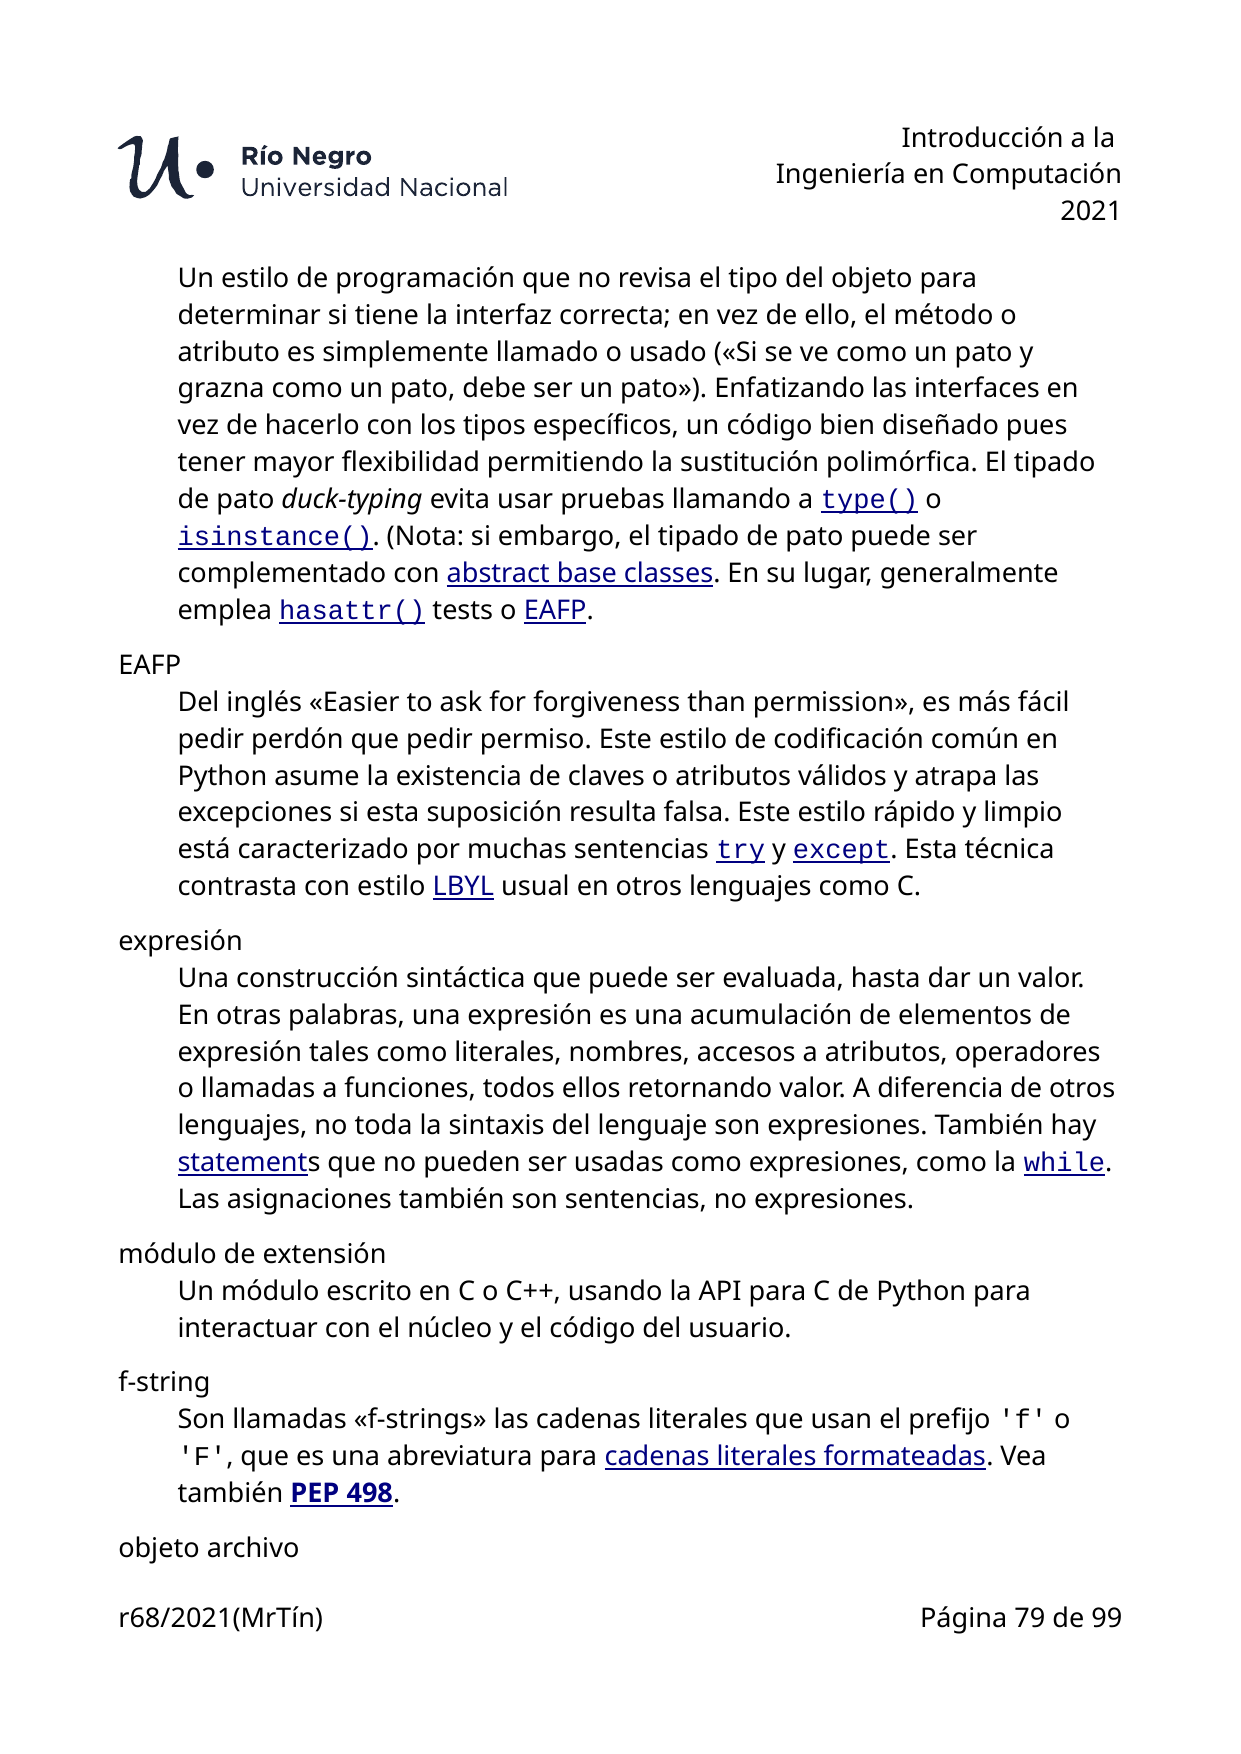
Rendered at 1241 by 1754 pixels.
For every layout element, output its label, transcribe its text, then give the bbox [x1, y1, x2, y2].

list Un estilo de programación que no revisa el tipo del objeto para determinar si tiene la interfaz correcta; en vez de ello, el método o atributo es simplemente llamado o usado («Si se ve como un pato y grazna como un pato, debe ser un pato»). Enfatizando las interfaces en vez de hacerlo con los tipos específicos, un código bien diseñado pues tener mayor flexibilidad permitiendo la sustitución polimórfica. El tipado de pato duck-typing evita usar pruebas llamando a type() o isinstance(). (Nota: si embargo, el tipado de pato puede ser complementado con abstract base classes. En su lugar, generalmente emplea hasattr() tests o EAFP. [177, 258, 1122, 628]
subtitle EAFP [118, 645, 1122, 682]
list Una construcción sintáctica que puede ser evaluada, hasta dar un valor. En otras palabras, una expresión es una acumulación de elementos de expresión tales como literales, nombres, accesos a atributos, operadores o llamadas a funciones, todos ellos retornando valor. A diferencia de otros lenguajes, no toda la sintaxis del lenguaje son expresiones. También hay statements que no pueden ser usadas como expresiones, como la while. Las asignaciones también son sentencias, no expresiones. [177, 958, 1122, 1217]
subtitle objeto archivo [118, 1528, 1122, 1565]
subtitle módulo de extensión [118, 1234, 1122, 1271]
subtitle expresión [118, 921, 1122, 958]
list Un módulo escrito en C o C++, usando la API para C de Python para interactuar con el núcleo y el código del usuario. [177, 1271, 1122, 1345]
list Del inglés «Easier to ask for forgiveness than permission», es más fácil pedir perdón que pedir permiso. Este estilo de codificación común en Python asume la existencia de claves o atributos válidos y atrapa las excepciones si esta suposición resulta falsa. Este estilo rápido y limpio está caracterizado por muchas sentencias try y except. Esta técnica contrasta con estilo LBYL usual en otros lenguajes como C. [177, 682, 1122, 904]
subtitle f-string [118, 1363, 1122, 1399]
list Son llamadas «f-strings» las cadenas literales que usan el prefijo 'f' o 'F', que es una abreviatura para cadenas literales formateadas. Vea también PEP 498. [177, 1399, 1122, 1511]
